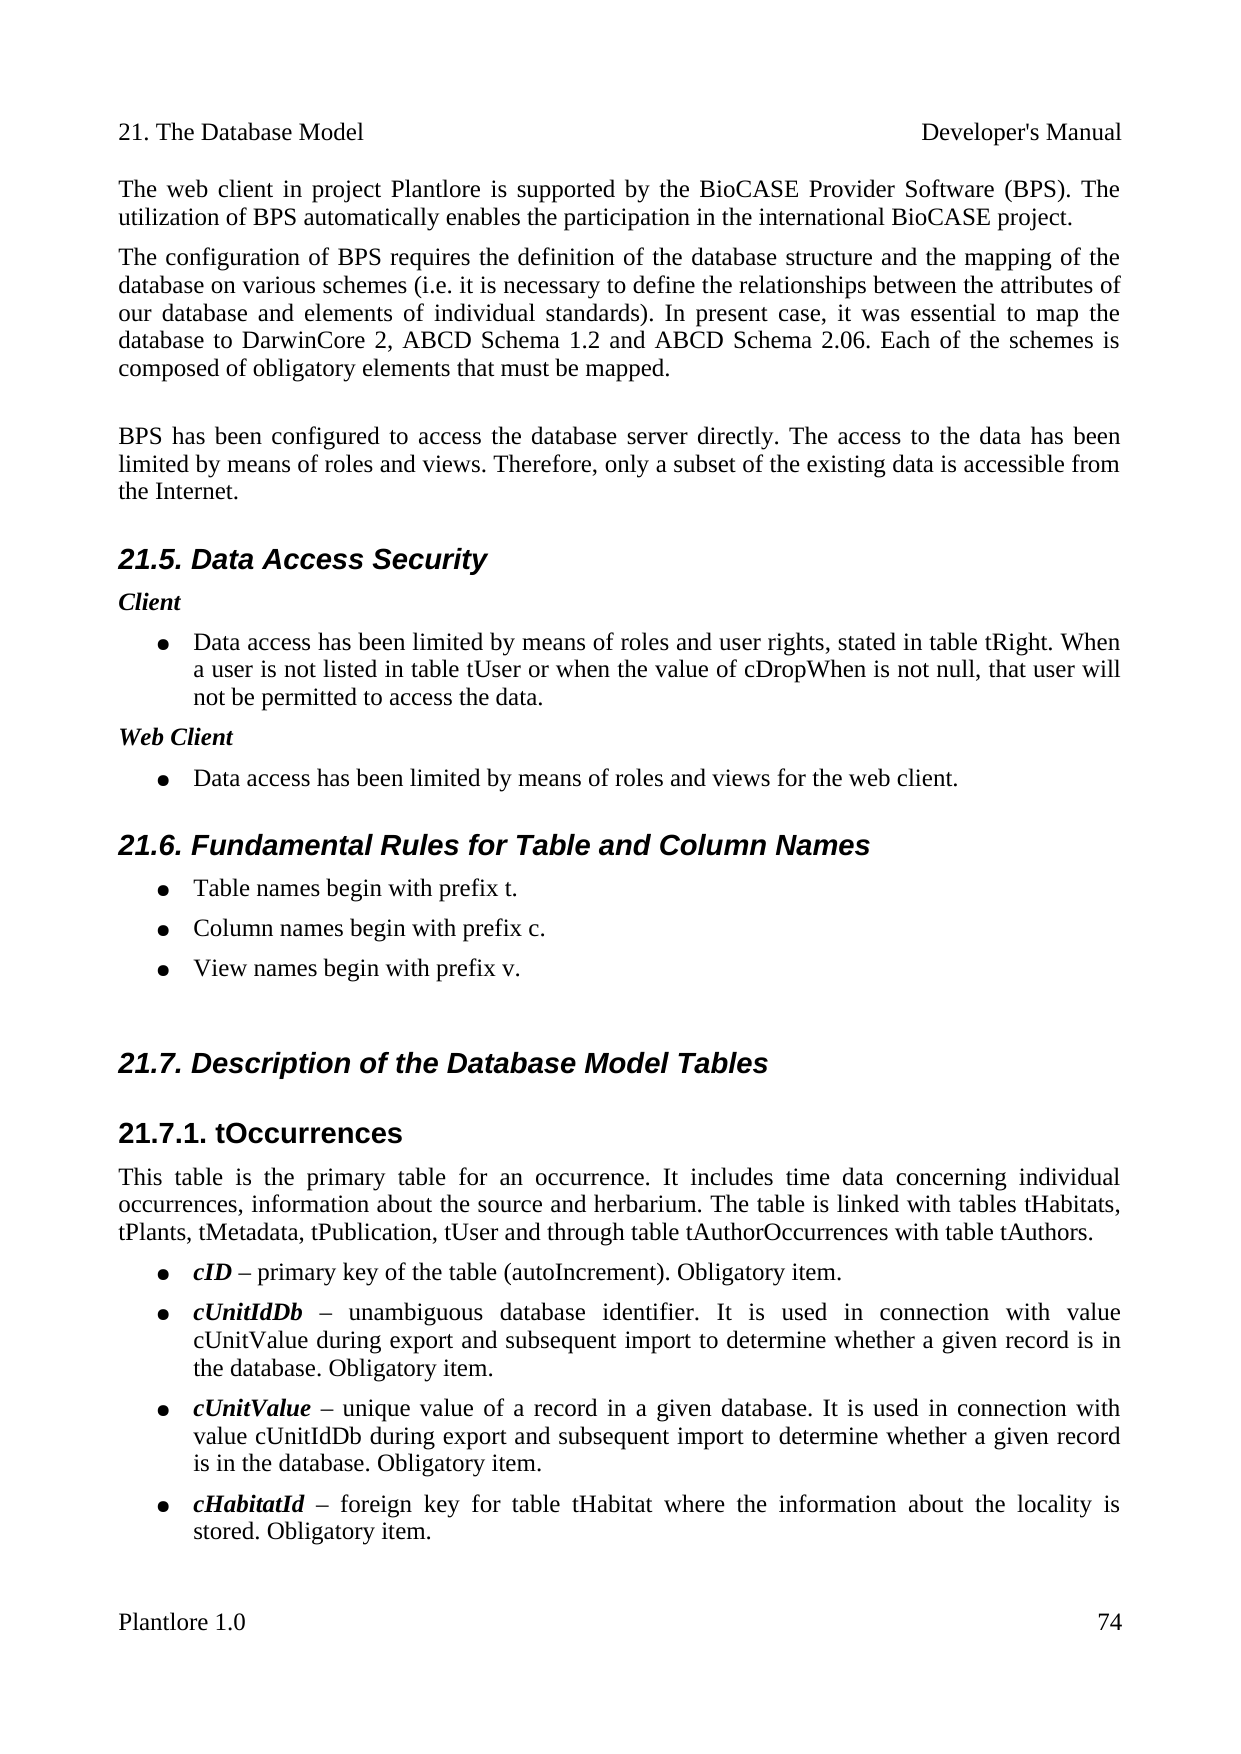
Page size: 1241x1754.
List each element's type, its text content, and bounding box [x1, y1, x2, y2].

list Table names begin with prefix t. [156, 874, 1122, 902]
subtitle 21.7. Description of the Database Model Tables [118, 1047, 1122, 1080]
list cUnitIdDb – unambiguous database identifier. It is used in connection with value cUnitValue during export and subsequent import to determine whether a given record is in the database. Obligatory item. [156, 1298, 1122, 1382]
text The configuration of BPS requires the definition of the database structure and the mapping of the database on various schemes (i.e. it is necessary to define the relationships between the attributes of our database and elements of individual standards). In present case, it was essential to map the database to DarwinCore 2, ABCD Schema 1.2 and ABCD Schema 2.06. Each of the schemes is composed of obligatory elements that must be mapped. [118, 243, 1122, 382]
text BPS has been configured to access the database server directly. The access to the data has been limited by means of roles and views. Therefore, only a subset of the existing data is accessible from the Internet. [118, 422, 1122, 505]
text Web Client [118, 723, 1122, 751]
subtitle 21.5. Data Access Security [118, 543, 1122, 575]
list Data access has been limited by means of roles and user rights, stated in table tRight. When a user is not listed in table tUser or when the value of cDropWhen is not null, that user will not be permitted to access the data. [156, 628, 1122, 711]
list Data access has been limited by means of roles and views for the web client. [156, 764, 1122, 791]
list cUnitValue – unique value of a record in a given database. It is used in connection with value cUnitIdDb during export and subsequent import to determine whether a given record is in the database. Obligatory item. [156, 1394, 1122, 1477]
subtitle 21.7.1. tOccurrences [118, 1117, 1122, 1150]
text The web client in project Plantlore is supported by the BioCASE Provider Software (BPS). The utilization of BPS automatically enables the participation in the international BioCASE project. [118, 175, 1122, 231]
text This table is the primary table for an occurrence. It includes time data concerning individual occurrences, information about the source and herbarium. The table is linked with tables tHabitats, tPlants, tMetadata, tPublication, tUser and through table tAuthorOccurrences with table tAuthors. [118, 1163, 1122, 1246]
list Column names begin with prefix c. [156, 914, 1122, 942]
list View names begin with prefix v. [156, 954, 1122, 982]
text Client [118, 588, 1122, 615]
subtitle 21.6. Fundamental Rules for Table and Column Names [118, 829, 1122, 862]
list cHabitatId – foreign key for table tHabitat where the information about the locality is stored. Obligatory item. [156, 1490, 1122, 1545]
list cID – primary key of the table (autoIncrement). Obligatory item. [156, 1258, 1122, 1286]
